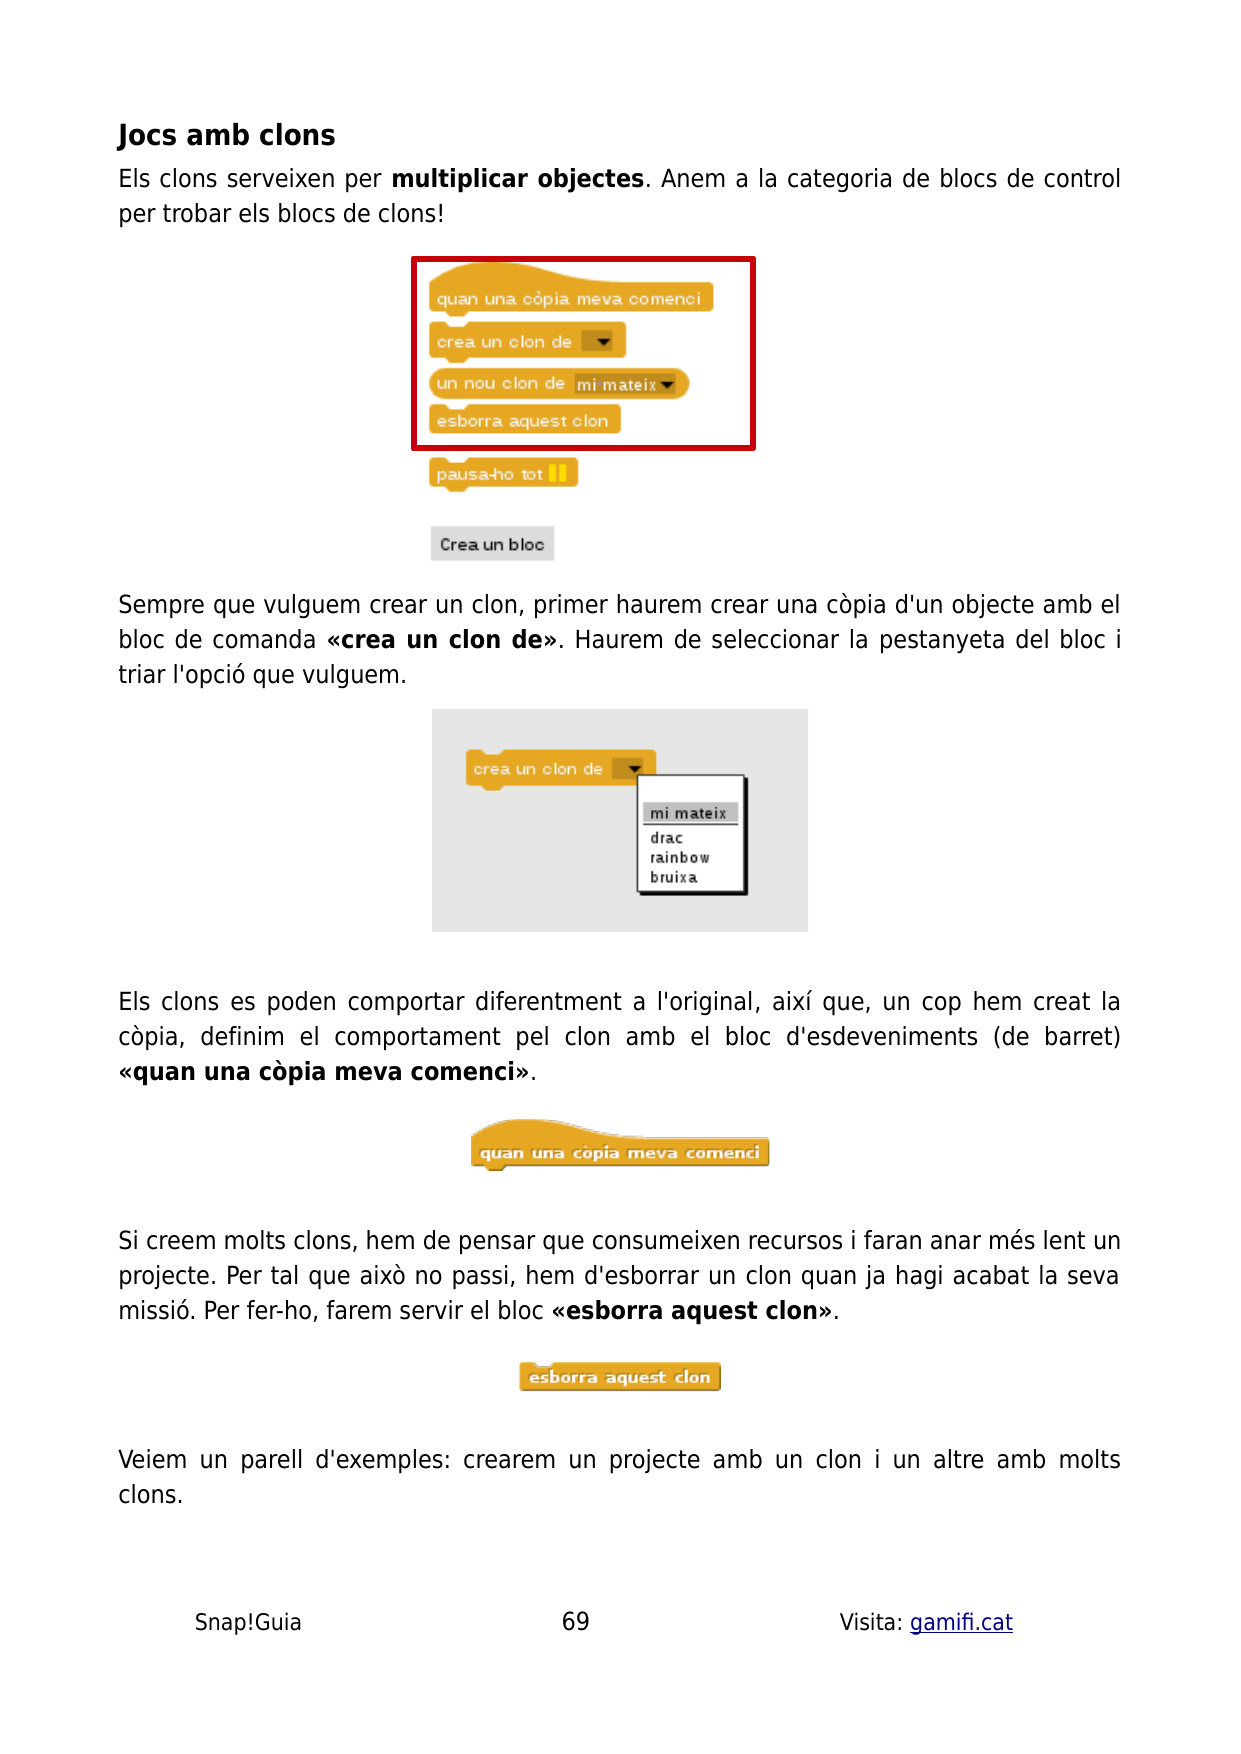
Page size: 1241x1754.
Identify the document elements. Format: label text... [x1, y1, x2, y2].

picture [421, 262, 736, 445]
picture [421, 451, 736, 585]
subtitle Jocs amb clons [118, 118, 1122, 152]
text Els clons serveixen per multiplicar objectes. Anem a la categoria de blocs de control per trobar els blocs de clons! [118, 164, 1122, 229]
picture [432, 709, 809, 932]
text Sempre que vulguem crear un clon, primer haurem crear una còpia d'un objecte amb el bloc de comanda «crea un clon de». Haurem de seleccionar la pestanyeta del bloc i triar l'opció que vulguem. [118, 249, 1122, 689]
picture [519, 1362, 721, 1396]
picture [471, 1119, 770, 1171]
text Veiem un parell d'exemples: crearem un projecte amb un clon i un altre amb molts clons. [118, 1445, 1122, 1509]
text Si creem molts clons, hem de pensar que consumeixen recursos i faran anar més lent un projecte. Per tal que això no passi, hem d'esborrar un clon quan ja hagi acabat la seva missió. Per fer-ho, farem servir el bloc «esborra aquest clon». [118, 1226, 1122, 1326]
picture [421, 244, 736, 256]
text Els clons es poden comportar diferentment a l'original, així que, un cop hem creat la còpia, definim el comportament pel clon amb el bloc d'esdeveniments (de barret) «quan una còpia meva comenci». [118, 987, 1122, 1087]
